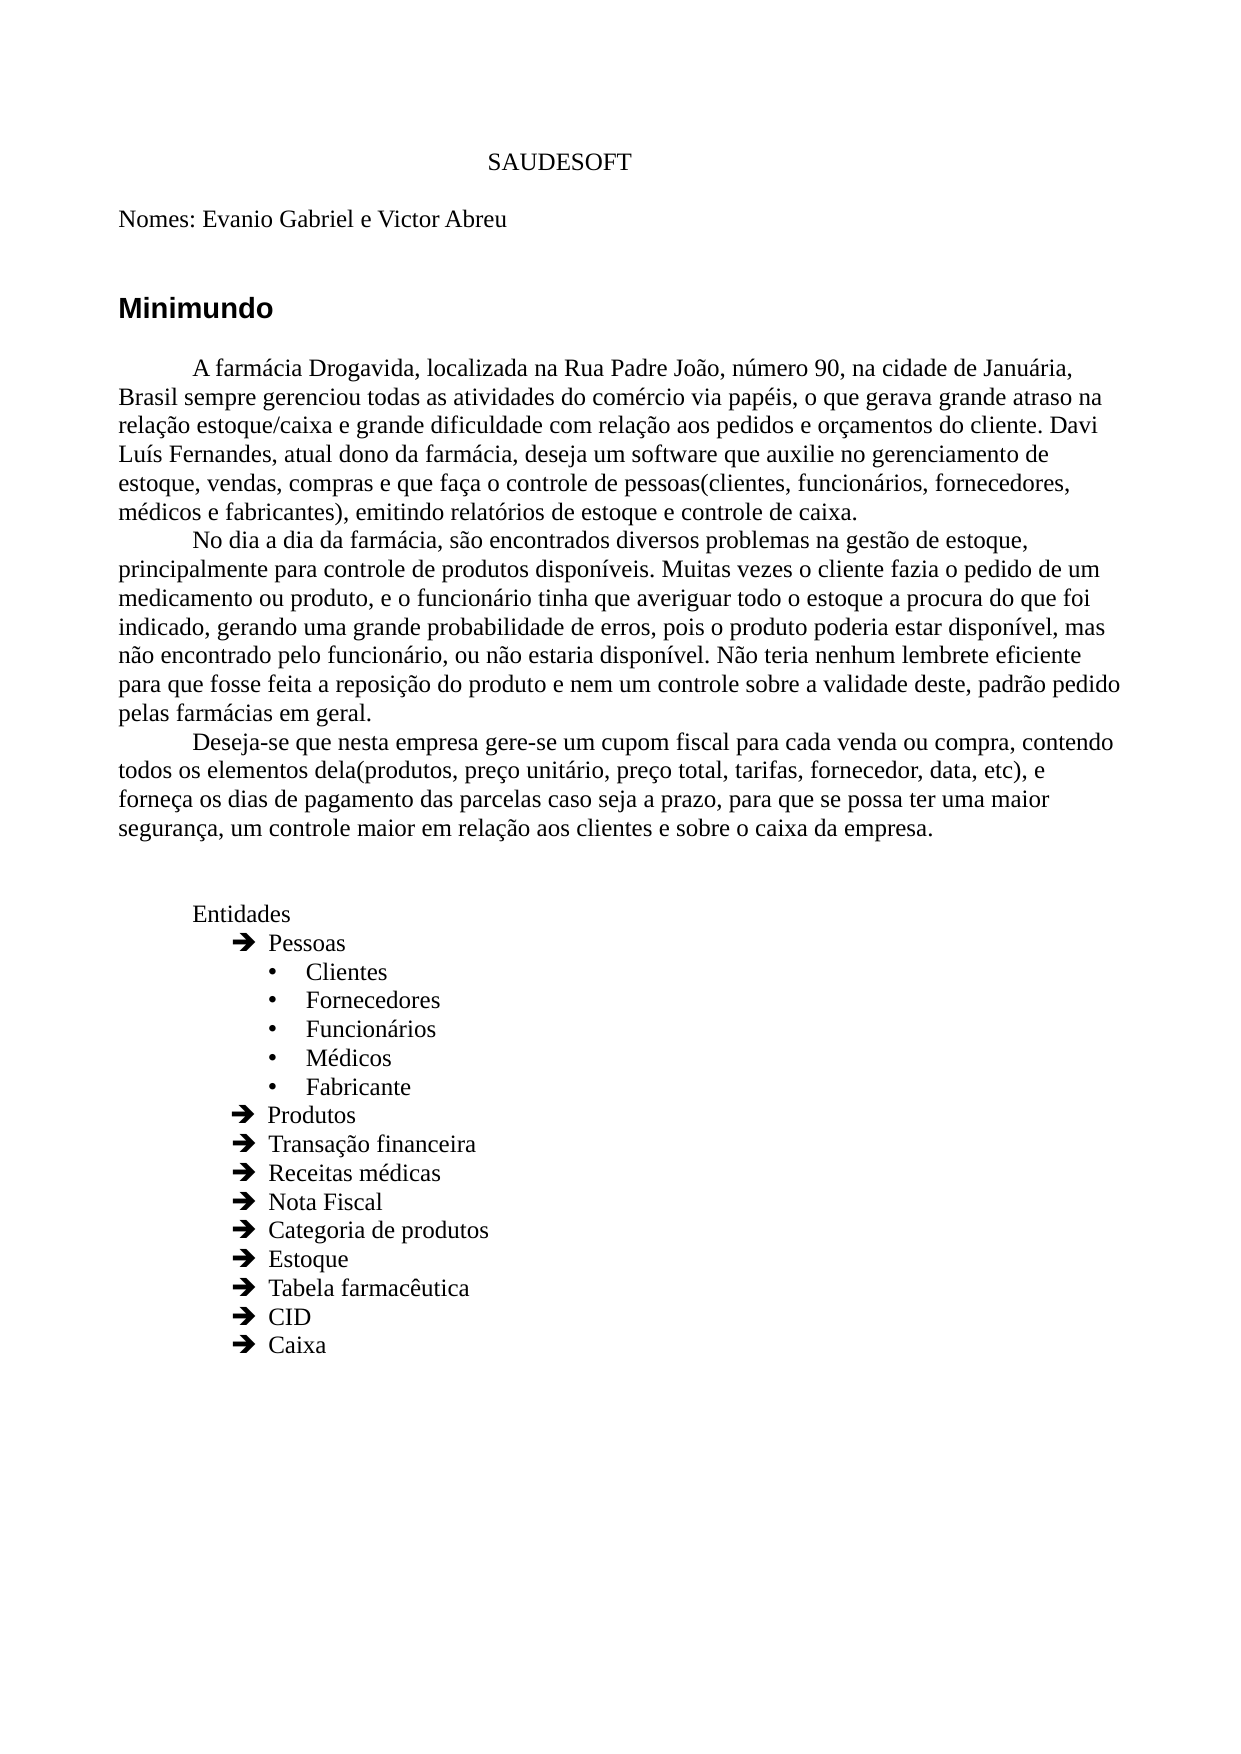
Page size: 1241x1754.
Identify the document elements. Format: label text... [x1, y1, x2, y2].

list Receitas médicas [231, 1158, 1122, 1187]
list Caixa [231, 1330, 1122, 1359]
list Pessoas [231, 928, 1122, 957]
list Estoque [231, 1244, 1122, 1273]
list Nota Fiscal [231, 1187, 1122, 1215]
list Categoria de produtos [231, 1215, 1122, 1244]
list Médicos [268, 1043, 1122, 1072]
text No dia a dia da farmácia, são encontrados diversos problemas na gestão de estoque, principalmente para controle de produtos disponíveis. Muitas vezes o cliente fazia o pedido de um medicamento ou produto, e o funcionário tinha que averiguar todo o estoque a procura do que foi indicado, gerando uma grande probabilidade de erros, pois o produto poderia estar disponível, mas não encontrado pelo funcionário, ou não estaria disponível. Não teria nenhum lembrete eficiente para que fosse feita a reposição do produto e nem um controle sobre a validade deste, padrão pedido pelas farmácias em geral. [118, 525, 1122, 727]
text Deseja-se que nesta empresa gere-se um cupom fiscal para cada venda ou compra, contendo todos os elementos dela(produtos, preço unitário, preço total, tarifas, fornecedor, data, etc), e forneça os dias de pagamento das parcelas caso seja a prazo, para que se possa ter uma maior segurança, um controle maior em relação aos clientes e sobre o caixa da empresa. [118, 727, 1122, 842]
list Fornecedores [268, 985, 1122, 1014]
list Clientes [268, 957, 1122, 985]
text SAUDESOFT [118, 147, 1122, 176]
list Produtos [229, 1100, 1122, 1129]
list Funcionários [268, 1014, 1122, 1043]
list Transação financeira [231, 1129, 1122, 1158]
text A farmácia Drogavida, localizada na Rua Padre João, número 90, na cidade de Januária, Brasil sempre gerenciou todas as atividades do comércio via papéis, o que gerava grande atraso na relação estoque/caixa e grande dificuldade com relação aos pedidos e orçamentos do cliente. Davi Luís Fernandes, atual dono da farmácia, deseja um software que auxilie no gerenciamento de estoque, vendas, compras e que faça o controle de pessoas(clientes, funcionários, fornecedores, médicos e fabricantes), emitindo relatórios de estoque e controle de caixa. [118, 353, 1122, 525]
text Minimundo [118, 291, 1122, 324]
list Fabricante [268, 1072, 1122, 1100]
list Tabela farmacêutica [231, 1273, 1122, 1302]
text Nomes: Evanio Gabriel e Victor Abreu [118, 204, 1122, 233]
list CID [231, 1302, 1122, 1330]
text Entidades [118, 899, 1122, 928]
